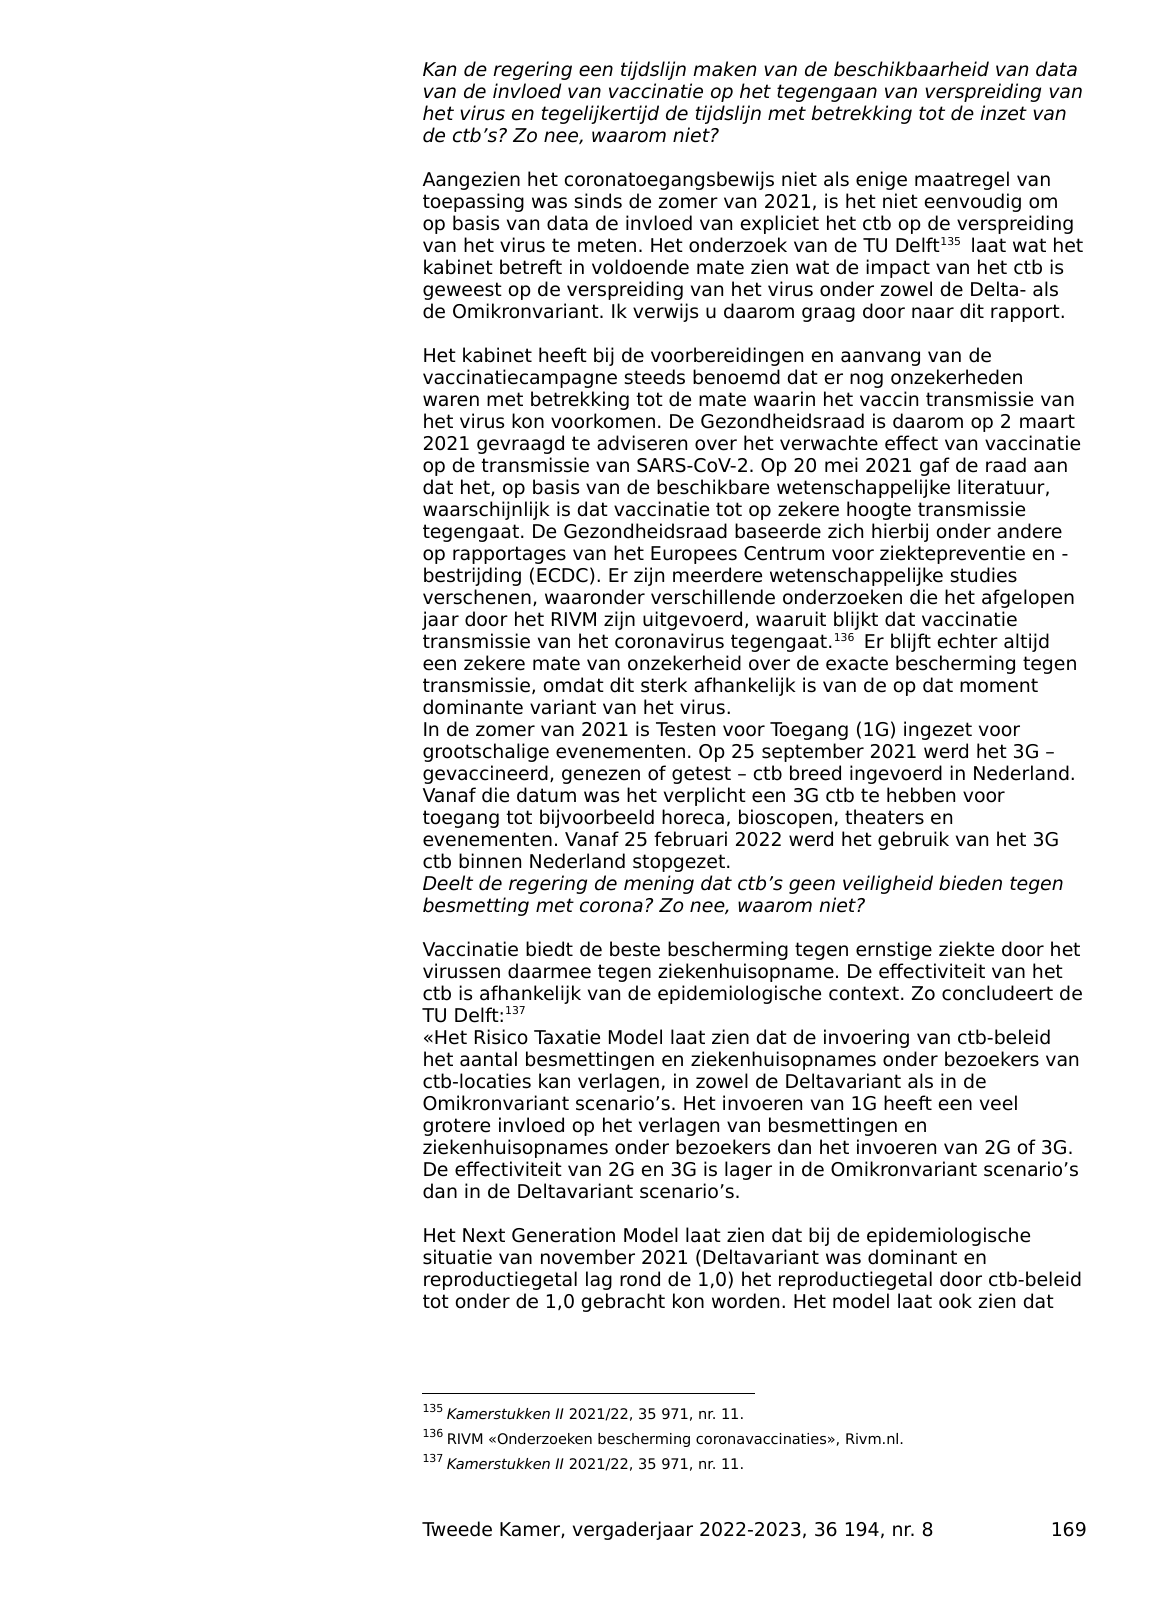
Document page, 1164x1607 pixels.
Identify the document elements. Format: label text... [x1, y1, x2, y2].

text Het Next Generation Model laat zien dat bij de epidemiologische situatie van november 2021 (Deltavariant was dominant en reproductiegetal lag rond de 1,0) het reproductiegetal door ctb-beleid tot onder de 1,0 gebracht kon worden. Het model laat ook zien dat [422, 1225, 1087, 1313]
text Deelt de regering de mening dat ctb’s geen veiligheid bieden tegen besmetting met corona? Zo nee, waarom niet? [422, 873, 1087, 917]
text Aangezien het coronatoegangsbewijs niet als enige maatregel van toepassing was sinds de zomer van 2021, is het niet eenvoudig om op basis van data de invloed van expliciet het ctb op de verspreiding van het virus te meten. Het onderzoek van de TU Delft laat wat het kabinet betreft in voldoende mate zien wat de impact van het ctb is geweest op de verspreiding van het virus onder zowel de Delta- als de Omikronvariant. Ik verwijs u daarom graag door naar dit rapport. [422, 169, 1087, 323]
text Het kabinet heeft bij de voorbereidingen en aanvang van de vaccinatiecampagne steeds benoemd dat er nog onzekerheden waren met betrekking tot de mate waarin het vaccin transmissie van het virus kon voorkomen. De Gezondheidsraad is daarom op 2 maart 2021 gevraagd te adviseren over het verwachte effect van vaccinatie op de transmissie van SARS-CoV-2. Op 20 mei 2021 gaf de raad aan dat het, op basis van de beschikbare wetenschappelijke literatuur, waarschijnlijk is dat vaccinatie tot op zekere hoogte transmissie tegengaat. De Gezondheidsraad baseerde zich hierbij onder andere op rapportages van het Europees Centrum voor ziektepreventie en -bestrijding (ECDC). Er zijn meerdere wetenschappelijke studies verschenen, waaronder verschillende onderzoeken die het afgelopen jaar door het RIVM zijn uitgevoerd, waaruit blijkt dat vaccinatie transmissie van het coronavirus tegengaat. Er blijft echter altijd een zekere mate van onzekerheid over de exacte bescherming tegen transmissie, omdat dit sterk afhankelijk is van de op dat moment dominante variant van het virus. [422, 345, 1087, 719]
text Kamerstukken II 2021/22, 35 971, nr. 11. [422, 1402, 1087, 1424]
text In de zomer van 2021 is Testen voor Toegang (1G) ingezet voor grootschalige evenementen. Op 25 september 2021 werd het 3G – gevaccineerd, genezen of getest – ctb breed ingevoerd in Nederland. Vanaf die datum was het verplicht een 3G ctb te hebben voor toegang tot bijvoorbeeld horeca, bioscopen, theaters en evenementen. Vanaf 25 februari 2022 werd het gebruik van het 3G ctb binnen Nederland stopgezet. [422, 719, 1087, 873]
text Kamerstukken II 2021/22, 35 971, nr. 11. [422, 1452, 1087, 1474]
text RIVM «Onderzoeken bescherming coronavaccinaties», Rivm.nl. [422, 1427, 1087, 1449]
text «Het Risico Taxatie Model laat zien dat de invoering van ctb-beleid het aantal besmettingen en ziekenhuisopnames onder bezoekers van ctb-locaties kan verlagen, in zowel de Deltavariant als in de Omikronvariant scenario’s. Het invoeren van 1G heeft een veel grotere invloed op het verlagen van besmettingen en ziekenhuisopnames onder bezoekers dan het invoeren van 2G of 3G. De effectiviteit van 2G en 3G is lager in de Omikronvariant scenario’s dan in de Deltavariant scenario’s. [422, 1027, 1087, 1203]
text Vaccinatie biedt de beste bescherming tegen ernstige ziekte door het virussen daarmee tegen ziekenhuisopname. De effectiviteit van het ctb is afhankelijk van de epidemiologische context. Zo concludeert de TU Delft: [422, 939, 1087, 1027]
text Kan de regering een tijdslijn maken van de beschikbaarheid van data van de invloed van vaccinatie op het tegengaan van verspreiding van het virus en tegelijkertijd de tijdslijn met betrekking tot de inzet van de ctb’s? Zo nee, waarom niet? [422, 59, 1087, 147]
